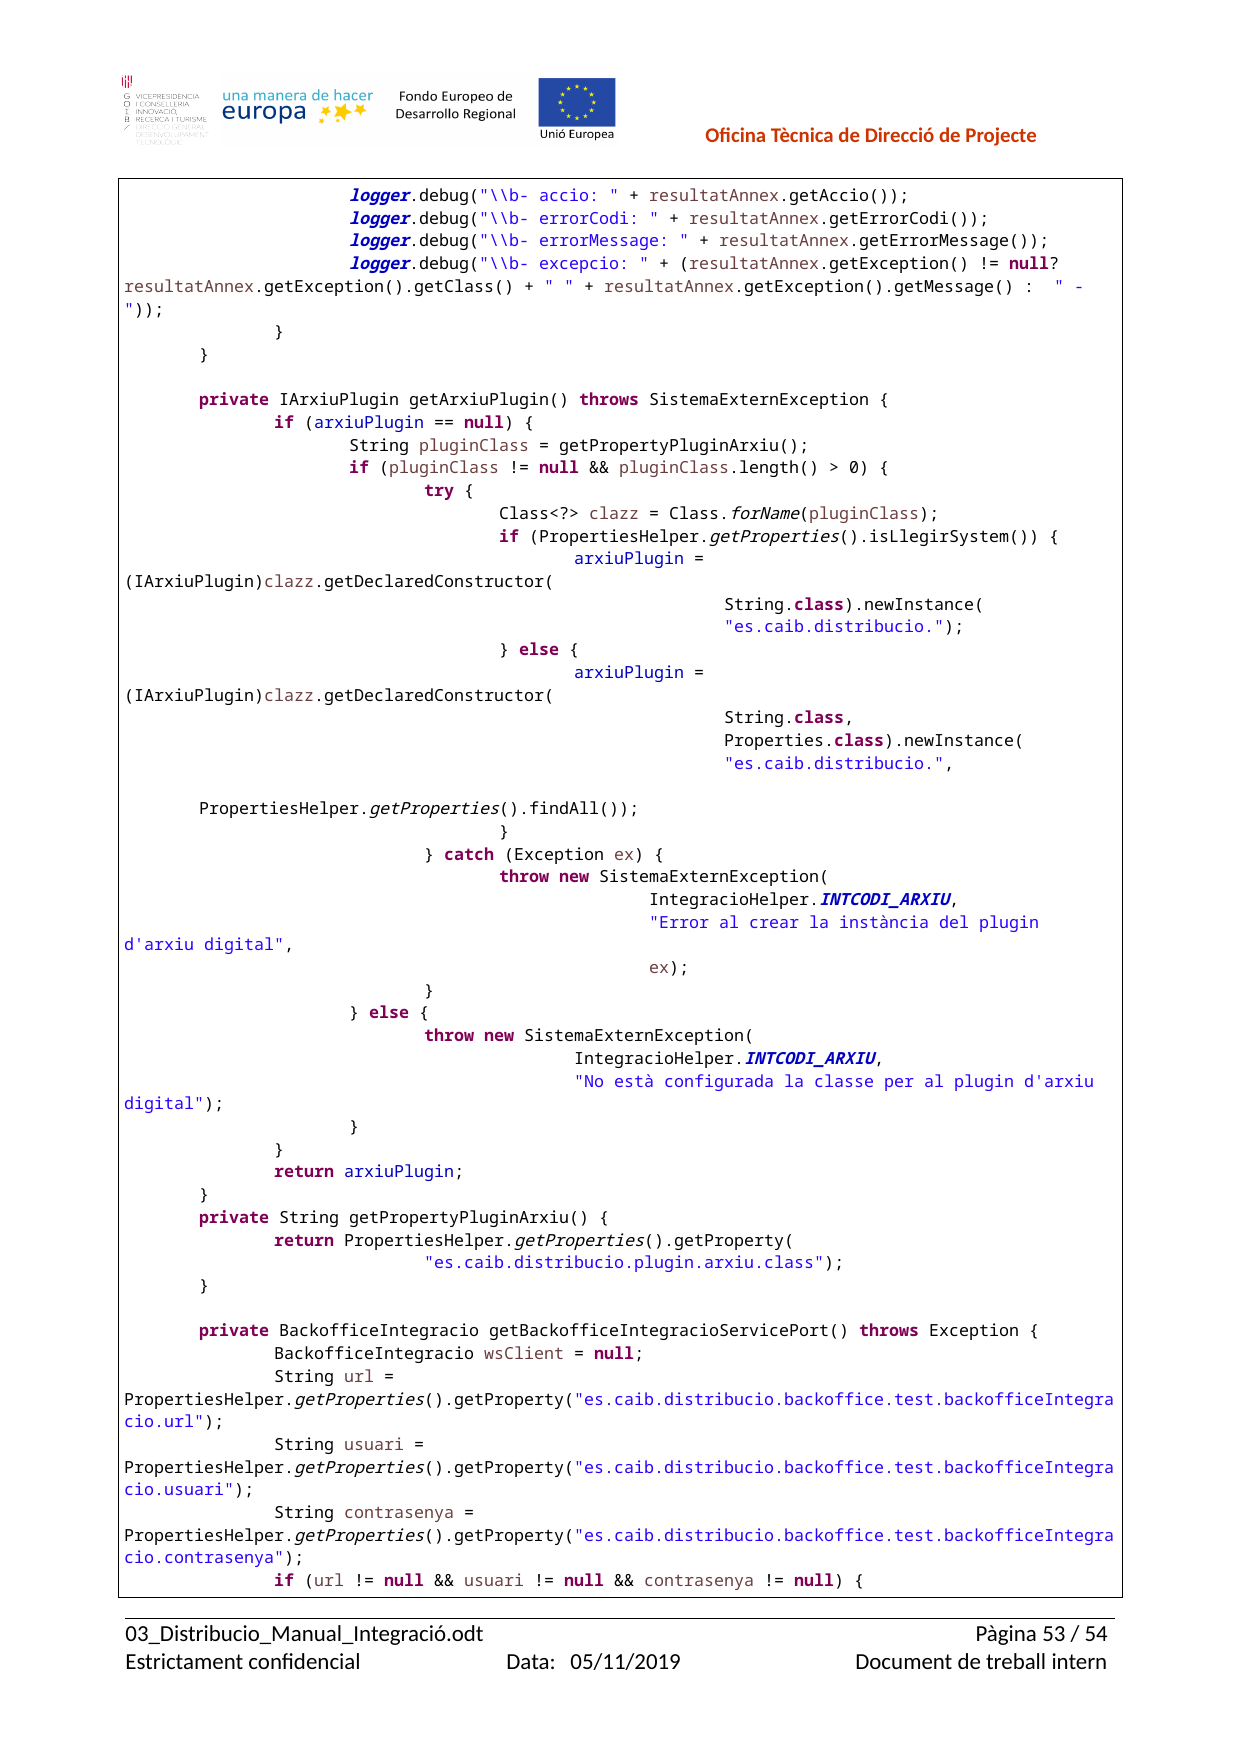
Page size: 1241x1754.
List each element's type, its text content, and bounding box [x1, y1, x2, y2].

picture [118, 73, 213, 147]
table_header logger.debug("\\b- accio: " + resultatAnnex.getAccio()); logger.debug("\\b- errorCodi: " + resultatAnnex.getErrorCodi()); logger.debug("\\b- errorMessage: " + resultatAnnex.getErrorMessage()); logger.debug("\\b- excepcio: " + (resultatAnnex.getException() != null? resultatAnnex.getException().getClass() + " " + resultatAnnex.getException().getMessage() : " - ")); } } private IArxiuPlugin getArxiuPlugin() throws SistemaExternException { if (arxiuPlugin == null) { String pluginClass = getPropertyPluginArxiu(); if (pluginClass != null && pluginClass.length() > 0) { try { Class<?> clazz = Class.forName(pluginClass); if (PropertiesHelper.getProperties().isLlegirSystem()) { arxiuPlugin = (IArxiuPlugin)clazz.getDeclaredConstructor( String.class).newInstance( "es.caib.distribucio."); } else { arxiuPlugin = (IArxiuPlugin)clazz.getDeclaredConstructor( String.class, Properties.class).newInstance( "es.caib.distribucio.", PropertiesHelper.getProperties().findAll()); } } catch (Exception ex) { throw new SistemaExternException( IntegracioHelper.INTCODI_ARXIU, "Error al crear la instància del plugin d'arxiu digital", ex); } } else { throw new SistemaExternException( IntegracioHelper.INTCODI_ARXIU, "No està configurada la classe per al plugin d'arxiu digital"); } } return arxiuPlugin; } private String getPropertyPluginArxiu() { return PropertiesHelper.getProperties().getProperty( "es.caib.distribucio.plugin.arxiu.class"); } private BackofficeIntegracio getBackofficeIntegracioServicePort() throws Exception { BackofficeIntegracio wsClient = null; String url = PropertiesHelper.getProperties().getProperty("es.caib.distribucio.backoffice.test.backofficeIntegracio.url"); String usuari = PropertiesHelper.getProperties().getProperty("es.caib.distribucio.backoffice.test.backofficeIntegracio.usuari"); String contrasenya = PropertiesHelper.getProperties().getProperty("es.caib.distribucio.backoffice.test.backofficeIntegracio.contrasenya"); if (url != null && usuari != null && contrasenya != null) { [119, 179, 1122, 1597]
picture [219, 73, 621, 147]
